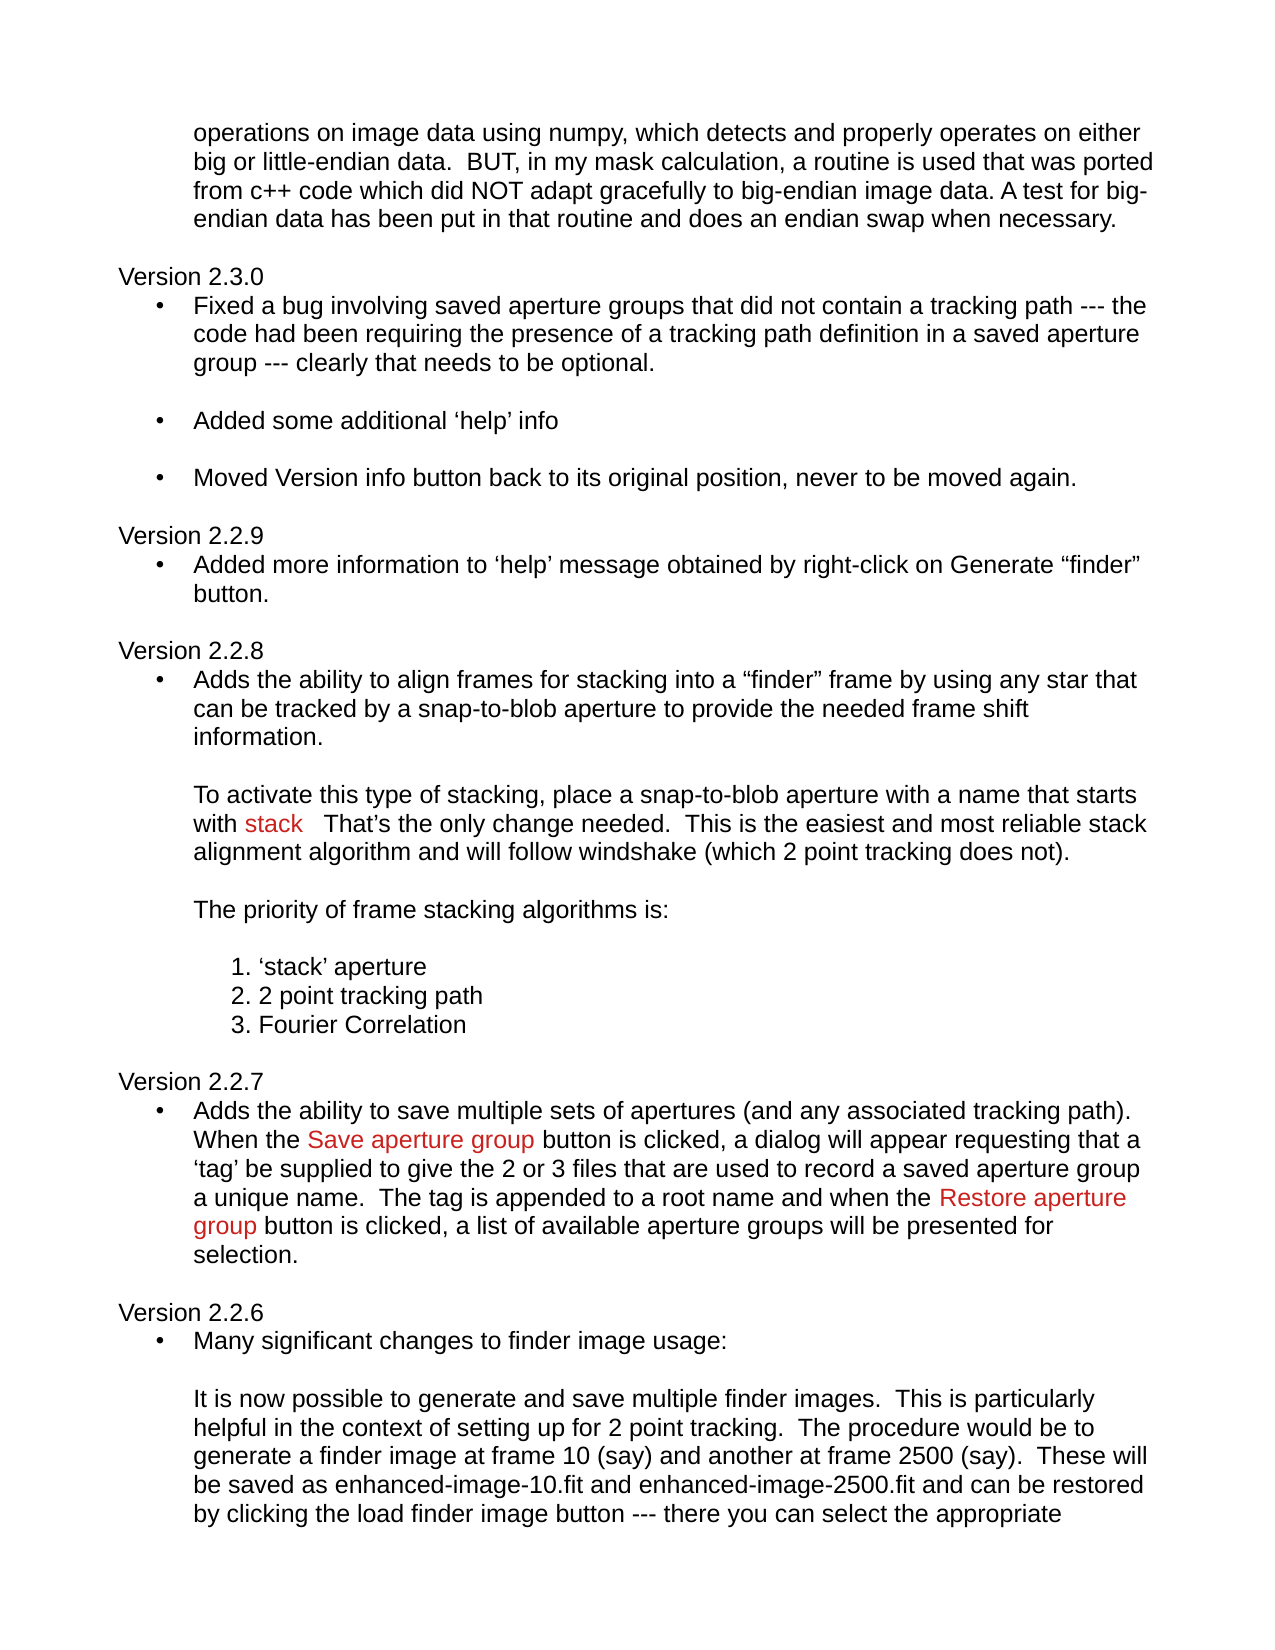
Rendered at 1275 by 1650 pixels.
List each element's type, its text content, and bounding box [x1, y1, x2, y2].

list Fixed a bug involving saved aperture groups that did not contain a tracking path --- the code had been requiring the presence of a tracking path definition in a saved aperture group --- clearly that needs to be optional. [156, 291, 1157, 406]
list Adds the ability to save multiple sets of apertures (and any associated tracking path). When the Save aperture group button is clicked, a dialog will appear requesting that a ‘tag’ be supplied to give the 2 or 3 files that are used to record a saved aperture group a unique name. The tag is appended to a root name and when the Restore aperture group button is clicked, a list of available aperture groups will be presented for selection. [156, 1096, 1157, 1297]
list Moved Version info button back to its original position, never to be moved again. [156, 463, 1157, 521]
list Added more information to ‘help’ message obtained by right-click on Generate “finder” button. [156, 550, 1157, 636]
text Version 2.2.9 [118, 521, 1157, 550]
list Many significant changes to finder image usage: It is now possible to generate and save multiple finder images. This is particularly helpful in the context of setting up for 2 point tracking. The procedure would be to generate a finder image at frame 10 (say) and another at frame 2500 (say). These will be saved as enhanced-image-10.fit and enhanced-image-2500.fit and can be restored by clicking the load finder image button --- there you can select the appropriate [156, 1326, 1157, 1528]
list Added some additional ‘help’ info [156, 406, 1157, 463]
text Version 2.2.6 [118, 1297, 1157, 1326]
text Version 2.2.8 [118, 636, 1157, 665]
text Version 2.3.0 [118, 262, 1157, 291]
list Adds the ability to align frames for stacking into a “finder” frame by using any star that can be tracked by a snap-to-blob aperture to provide the needed frame shift information. To activate this type of stacking, place a snap-to-blob aperture with a name that starts with stack That’s the only change needed. This is the easiest and most reliable stack alignment algorithm and will follow windshake (which 2 point tracking does not). The priority of frame stacking algorithms is: [156, 665, 1157, 952]
text Version 2.2.7 [118, 1067, 1157, 1096]
list operations on image data using numpy, which detects and properly operates on either big or little-endian data. BUT, in my mask calculation, a routine is used that was ported from c++ code which did NOT adapt gracefully to big-endian image data. A test for big-endian data has been put in that routine and does an endian swap when necessary. [156, 118, 1157, 262]
list 1. ‘stack’ aperture 2. 2 point tracking path 3. Fourier Correlation [193, 952, 1157, 1067]
